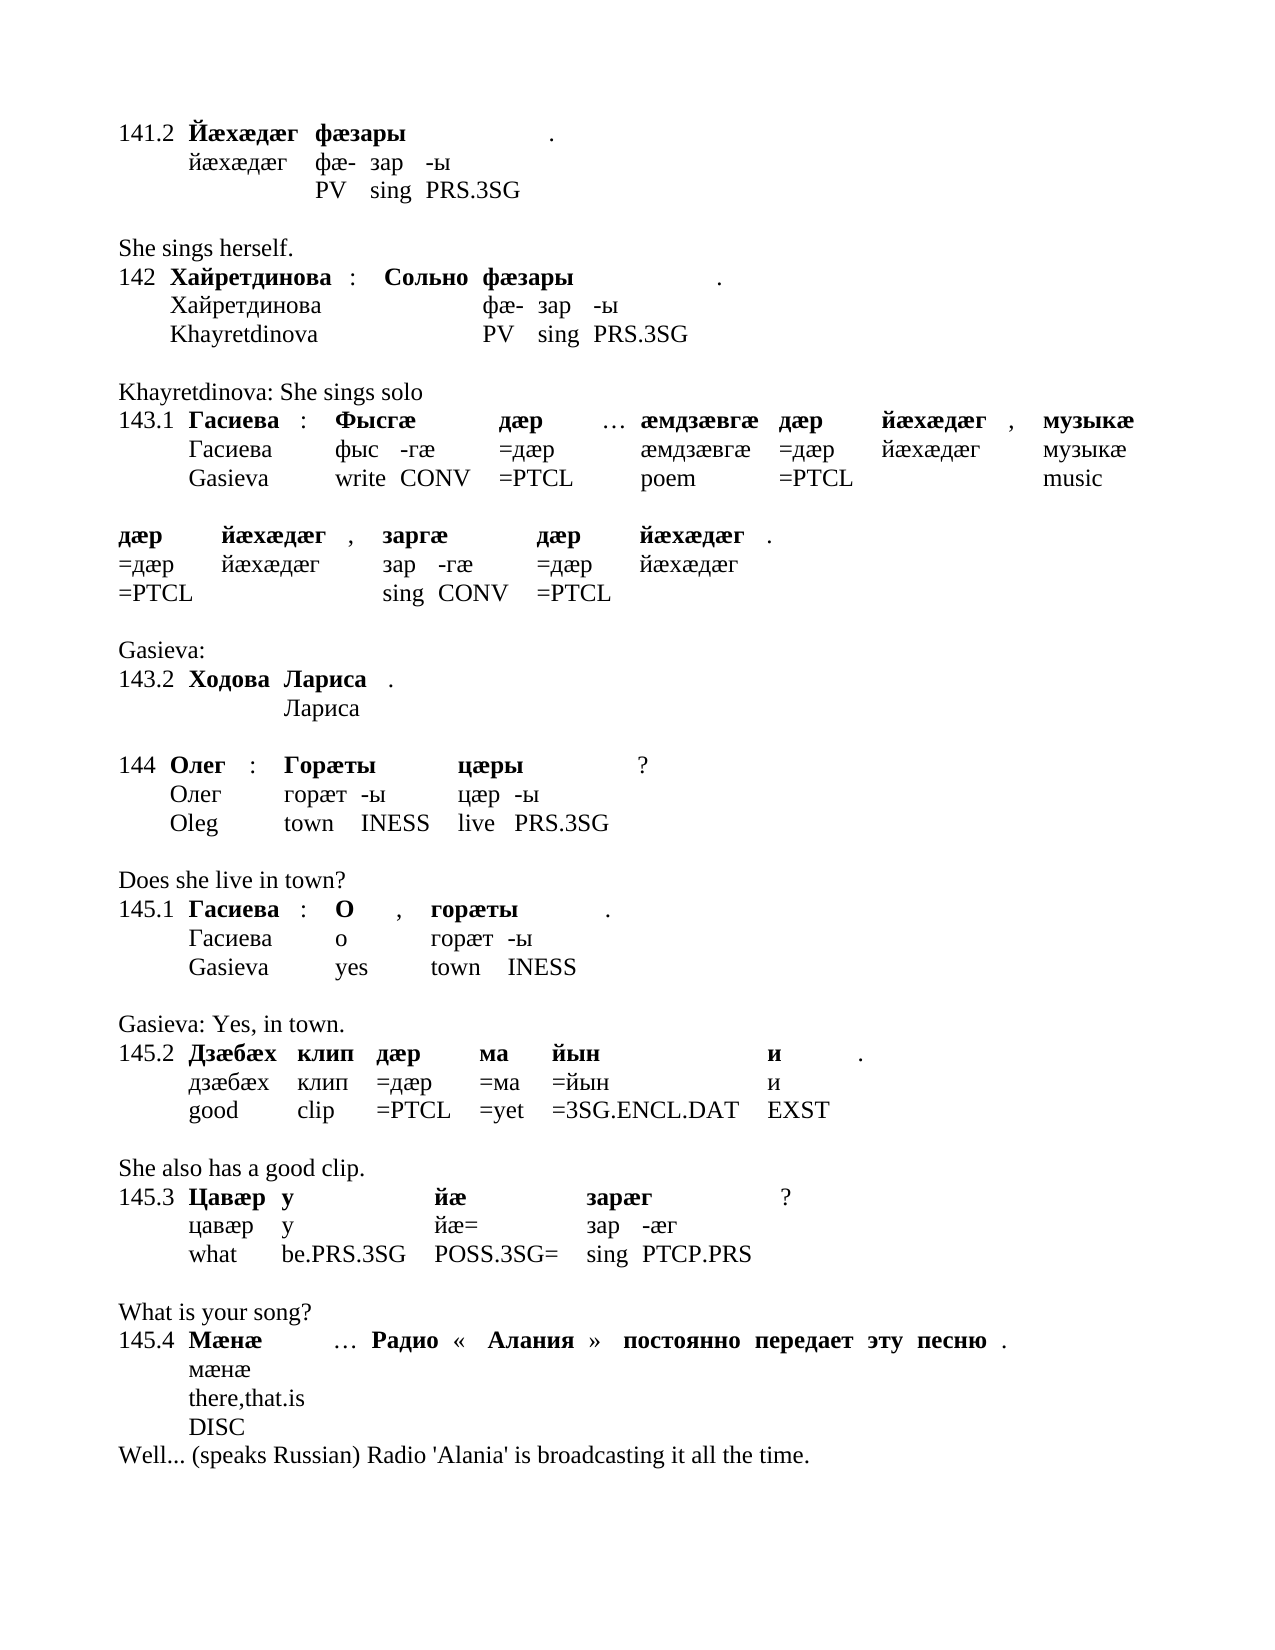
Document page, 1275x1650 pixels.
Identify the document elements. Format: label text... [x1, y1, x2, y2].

text клип [297, 1038, 362, 1067]
text CONV [438, 578, 509, 607]
text Ходова [188, 664, 270, 693]
text Горæты [284, 751, 444, 779]
text музыкæ [1043, 434, 1127, 463]
text зар [382, 549, 424, 578]
text =PTCL [778, 463, 854, 492]
text -ы [514, 779, 609, 808]
text =ма [479, 1067, 524, 1096]
text мæнæ [188, 1354, 305, 1383]
text clip [297, 1096, 362, 1124]
text Радио [371, 1326, 439, 1354]
text Gasieva [188, 463, 272, 492]
text Фысгæ [335, 406, 485, 434]
text =дæр [778, 434, 854, 463]
text дæр [498, 406, 588, 434]
text О [335, 894, 382, 923]
text 142 [118, 262, 156, 291]
text =PTCL [376, 1096, 452, 1124]
text PRS.3SG [425, 176, 521, 204]
text PRS.3SG [593, 319, 688, 348]
text -ы [507, 923, 577, 952]
text песню [917, 1326, 987, 1354]
text фæзары [315, 118, 534, 147]
text зар [370, 147, 412, 176]
text æмдзæвгæ [640, 434, 751, 463]
text у [281, 1211, 406, 1239]
text йæхæдæг [881, 406, 994, 434]
text у [281, 1182, 420, 1211]
text She also has a good clip. [118, 1153, 1249, 1182]
text дæр [536, 521, 626, 549]
text Oleg [169, 808, 221, 837]
text . [548, 118, 569, 147]
text . [1001, 1326, 1022, 1354]
text 143.2 [118, 664, 174, 693]
text Well... (speaks Russian) Radio 'Alania' is broadcasting it all the time. [118, 1441, 1249, 1469]
text йæхæдæг [639, 549, 738, 578]
text Алания [487, 1326, 574, 1354]
text =PTCL [536, 578, 612, 607]
text 145.4 [118, 1326, 174, 1354]
text йæ [434, 1182, 573, 1211]
text горæт [284, 779, 347, 808]
text Gasieva: Yes, in town. [118, 1009, 1249, 1038]
text CONV [400, 463, 471, 492]
text good [188, 1096, 269, 1124]
text : [300, 894, 321, 923]
text : [300, 406, 321, 434]
text PRS.3SG [514, 808, 609, 837]
text =дæр [376, 1067, 452, 1096]
text ? [780, 1182, 801, 1211]
text PV [482, 319, 524, 348]
text =йын [552, 1067, 739, 1096]
text Йæхæдæг [188, 118, 301, 147]
text « [453, 1326, 474, 1354]
text 141.2 [118, 118, 174, 147]
text Хайретдинова [169, 291, 322, 319]
text . [388, 664, 409, 693]
text горæт [431, 923, 493, 952]
text there,that.is [188, 1383, 305, 1412]
text и [767, 1038, 843, 1067]
text sing [382, 578, 424, 607]
text She sings herself. [118, 233, 1249, 262]
text 145.1 [118, 894, 174, 923]
text sing [586, 1239, 628, 1268]
text заргæ [382, 521, 523, 549]
text … [333, 1326, 358, 1354]
text Сольно [384, 262, 469, 291]
text . [766, 521, 787, 549]
text what [188, 1239, 254, 1268]
text POSS.3SG= [434, 1239, 559, 1268]
text poem [640, 463, 751, 492]
text » [588, 1326, 609, 1354]
text =PTCL [118, 578, 193, 607]
text be.PRS.3SG [281, 1239, 406, 1268]
text зар [538, 291, 579, 319]
text : [349, 262, 370, 291]
text йæ= [434, 1211, 559, 1239]
text 143.1 [118, 406, 174, 434]
text -ы [425, 147, 521, 176]
text йын [552, 1038, 753, 1067]
text фыс [335, 434, 386, 463]
text PV [315, 176, 356, 204]
text дæр [376, 1038, 465, 1067]
text Гасиева [188, 406, 286, 434]
text town [431, 952, 493, 981]
text дзæбæх [188, 1067, 269, 1096]
text 145.3 [118, 1182, 174, 1211]
text . [857, 1038, 878, 1067]
text live [458, 808, 500, 837]
text =yet [479, 1096, 524, 1124]
text музыкæ [1043, 406, 1141, 434]
text Гасиева [188, 923, 272, 952]
text Does she live in town? [118, 866, 1249, 894]
text INESS [361, 808, 430, 837]
text Олег [169, 779, 221, 808]
text DISC [188, 1412, 319, 1441]
text передает [754, 1326, 854, 1354]
text Gasieva: [118, 636, 1249, 664]
text Лариса [284, 693, 360, 722]
text . [716, 262, 737, 291]
text , [348, 521, 369, 549]
text ма [479, 1038, 538, 1067]
text , [1008, 406, 1029, 434]
text ? [637, 751, 658, 779]
text о [335, 923, 368, 952]
text Khayretdinova [169, 319, 322, 348]
text и [767, 1067, 829, 1096]
text фæ- [482, 291, 524, 319]
text дæр [118, 521, 207, 549]
text Мæнæ [188, 1326, 319, 1354]
text =дæр [536, 549, 612, 578]
text Khayretdinova: She sings solo [118, 377, 1249, 406]
text цавæр [188, 1211, 254, 1239]
text -гæ [438, 549, 509, 578]
text йæхæдæг [881, 434, 980, 463]
text , [396, 894, 417, 923]
text : [249, 751, 270, 779]
text зар [586, 1211, 628, 1239]
text Гасиева [188, 894, 286, 923]
text =дæр [118, 549, 193, 578]
text What is your song? [118, 1297, 1249, 1326]
text клип [297, 1067, 349, 1096]
text 144 [118, 751, 156, 779]
text -ы [361, 779, 430, 808]
text йæхæдæг [639, 521, 752, 549]
text town [284, 808, 347, 837]
text Хайретдинова [169, 262, 335, 291]
text Гасиева [188, 434, 272, 463]
text … [601, 406, 627, 434]
text Лариса [284, 664, 374, 693]
text постоянно [623, 1326, 741, 1354]
text sing [370, 176, 412, 204]
text йæхæдæг [188, 147, 287, 176]
text . [604, 894, 626, 923]
text цæр [458, 779, 500, 808]
text PTCP.PRS [642, 1239, 752, 1268]
text эту [867, 1326, 903, 1354]
text зарæг [586, 1182, 766, 1211]
text EXST [767, 1096, 829, 1124]
text =PTCL [498, 463, 574, 492]
text music [1043, 463, 1127, 492]
text Дзæбæх [188, 1038, 283, 1067]
text 145.2 [118, 1038, 174, 1067]
text горæты [431, 894, 591, 923]
text Олег [169, 751, 235, 779]
text -æг [642, 1211, 752, 1239]
text фæзары [482, 262, 702, 291]
text =3SG.ENCL.DAT [552, 1096, 739, 1124]
text фæ- [315, 147, 356, 176]
text дæр [778, 406, 868, 434]
text йæхæдæг [221, 521, 334, 549]
text INESS [507, 952, 577, 981]
text -гæ [400, 434, 471, 463]
text æмдзæвгæ [640, 406, 765, 434]
text yes [335, 952, 368, 981]
text sing [538, 319, 579, 348]
text -ы [593, 291, 688, 319]
text Цавæр [188, 1182, 268, 1211]
text =дæр [498, 434, 574, 463]
text write [335, 463, 386, 492]
text Gasieva [188, 952, 272, 981]
text цæры [458, 751, 623, 779]
text йæхæдæг [221, 549, 320, 578]
